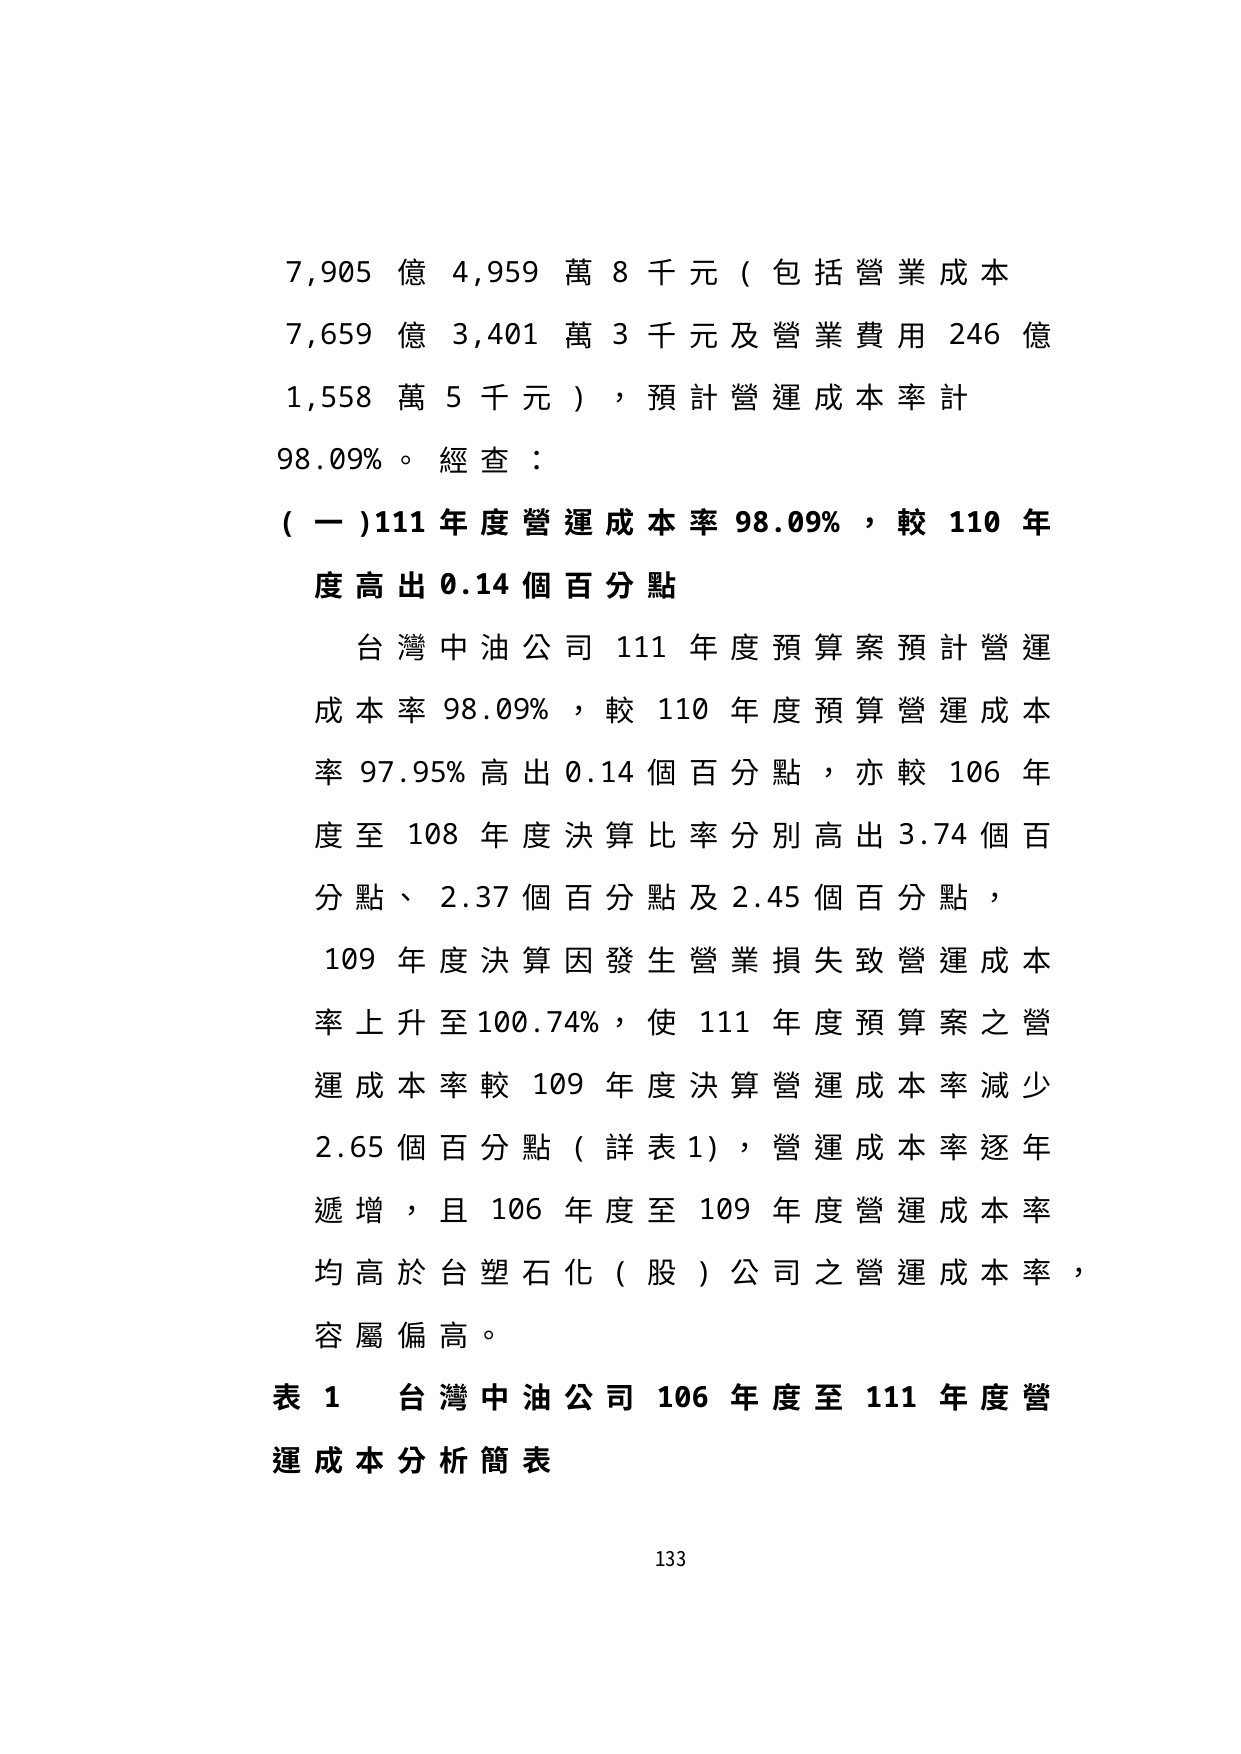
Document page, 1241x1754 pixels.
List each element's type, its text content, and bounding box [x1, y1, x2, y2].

text 表1 台灣中油公司106年度至111年度營運成本分析簡表 [242, 1354, 1058, 1479]
text 台灣中油公司111年度預算案預計營運成本率98.09%，較110年度預算營運成本率97.95%高出0.14個百分點，亦較106年度至108年度決算比率分別高出3.74個百分點、2.37個百分點及2.45個百分點，109年度決算因發生營業損失致營運成本率上升至100.74%，使111年度預算案之營運成本率較109年度決算營運成本率減少2.65個百分點(詳表1)，營運成本率逐年遞增，且106年度至109年度營運成本率均高於台塑石化(股)公司之營運成本率，容屬偏高。 [271, 604, 1058, 1354]
text (一)111年度營運成本率98.09%，較110年度高出0.14個百分點 [242, 479, 1058, 604]
text 7,905億4,959萬8千元(包括營業成本7,659億3,401萬3千元及營業費用246億1,558萬5千元)，預計營運成本率計98.09%。經查： [242, 229, 1058, 479]
